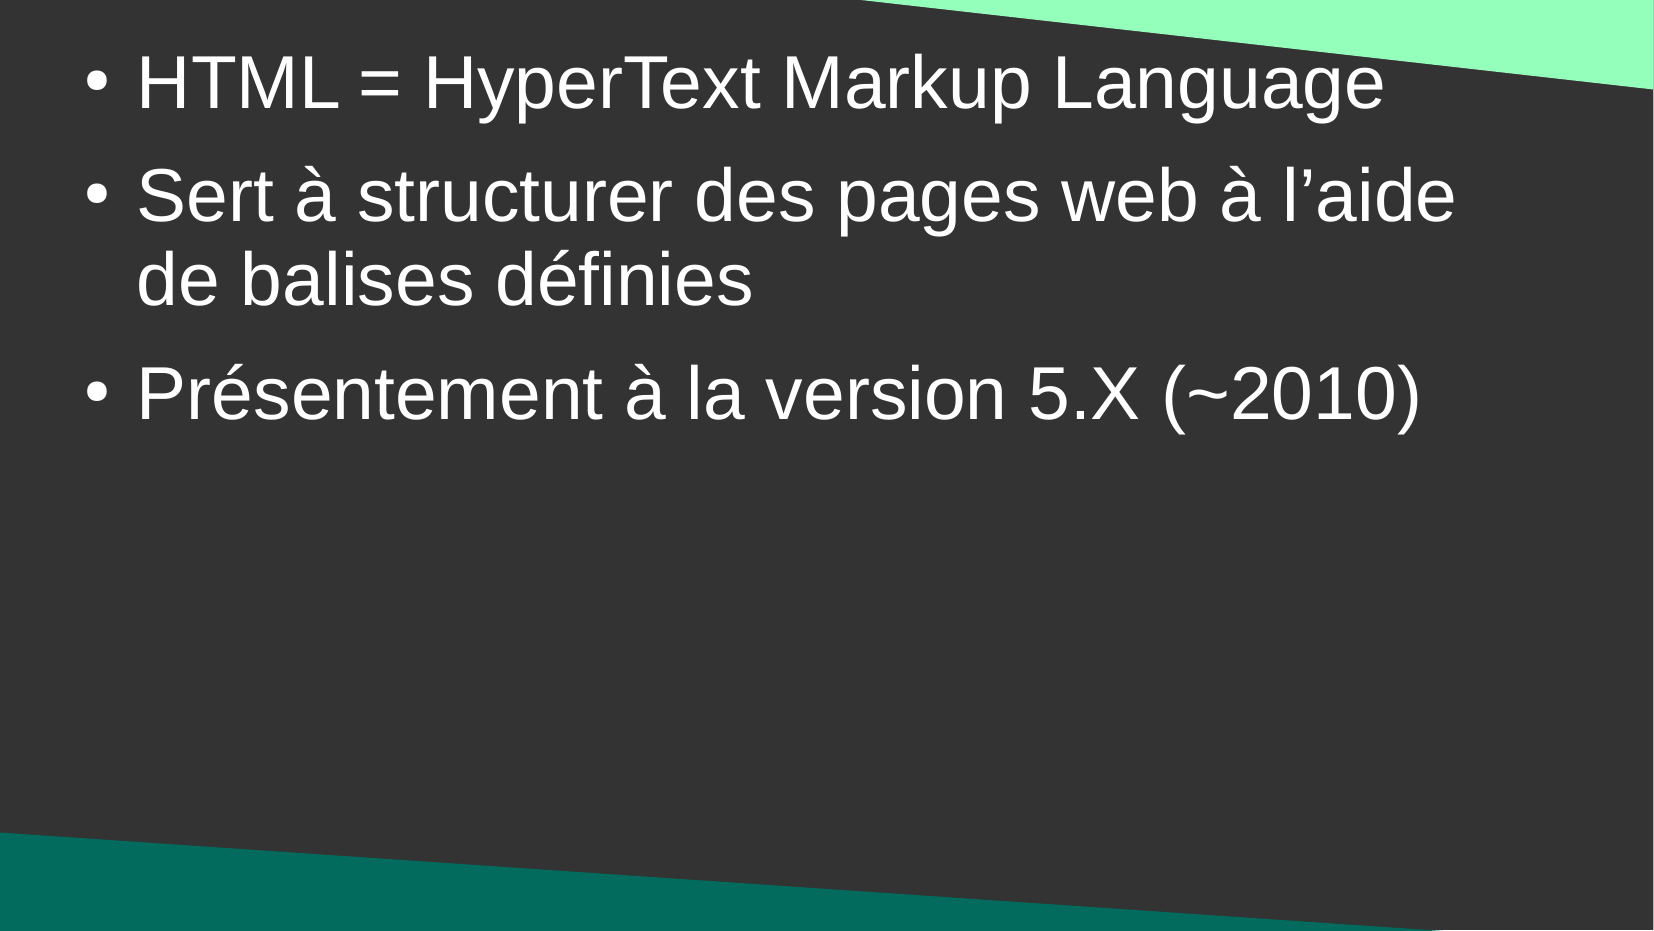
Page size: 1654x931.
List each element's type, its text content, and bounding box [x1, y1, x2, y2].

text_box [860, 0, 1654, 90]
list HTML = HyperText Markup Language Sert à structurer des pages web à l’aide de balises définies Présentement à la version 5.X (~2010) [65, 40, 1554, 647]
